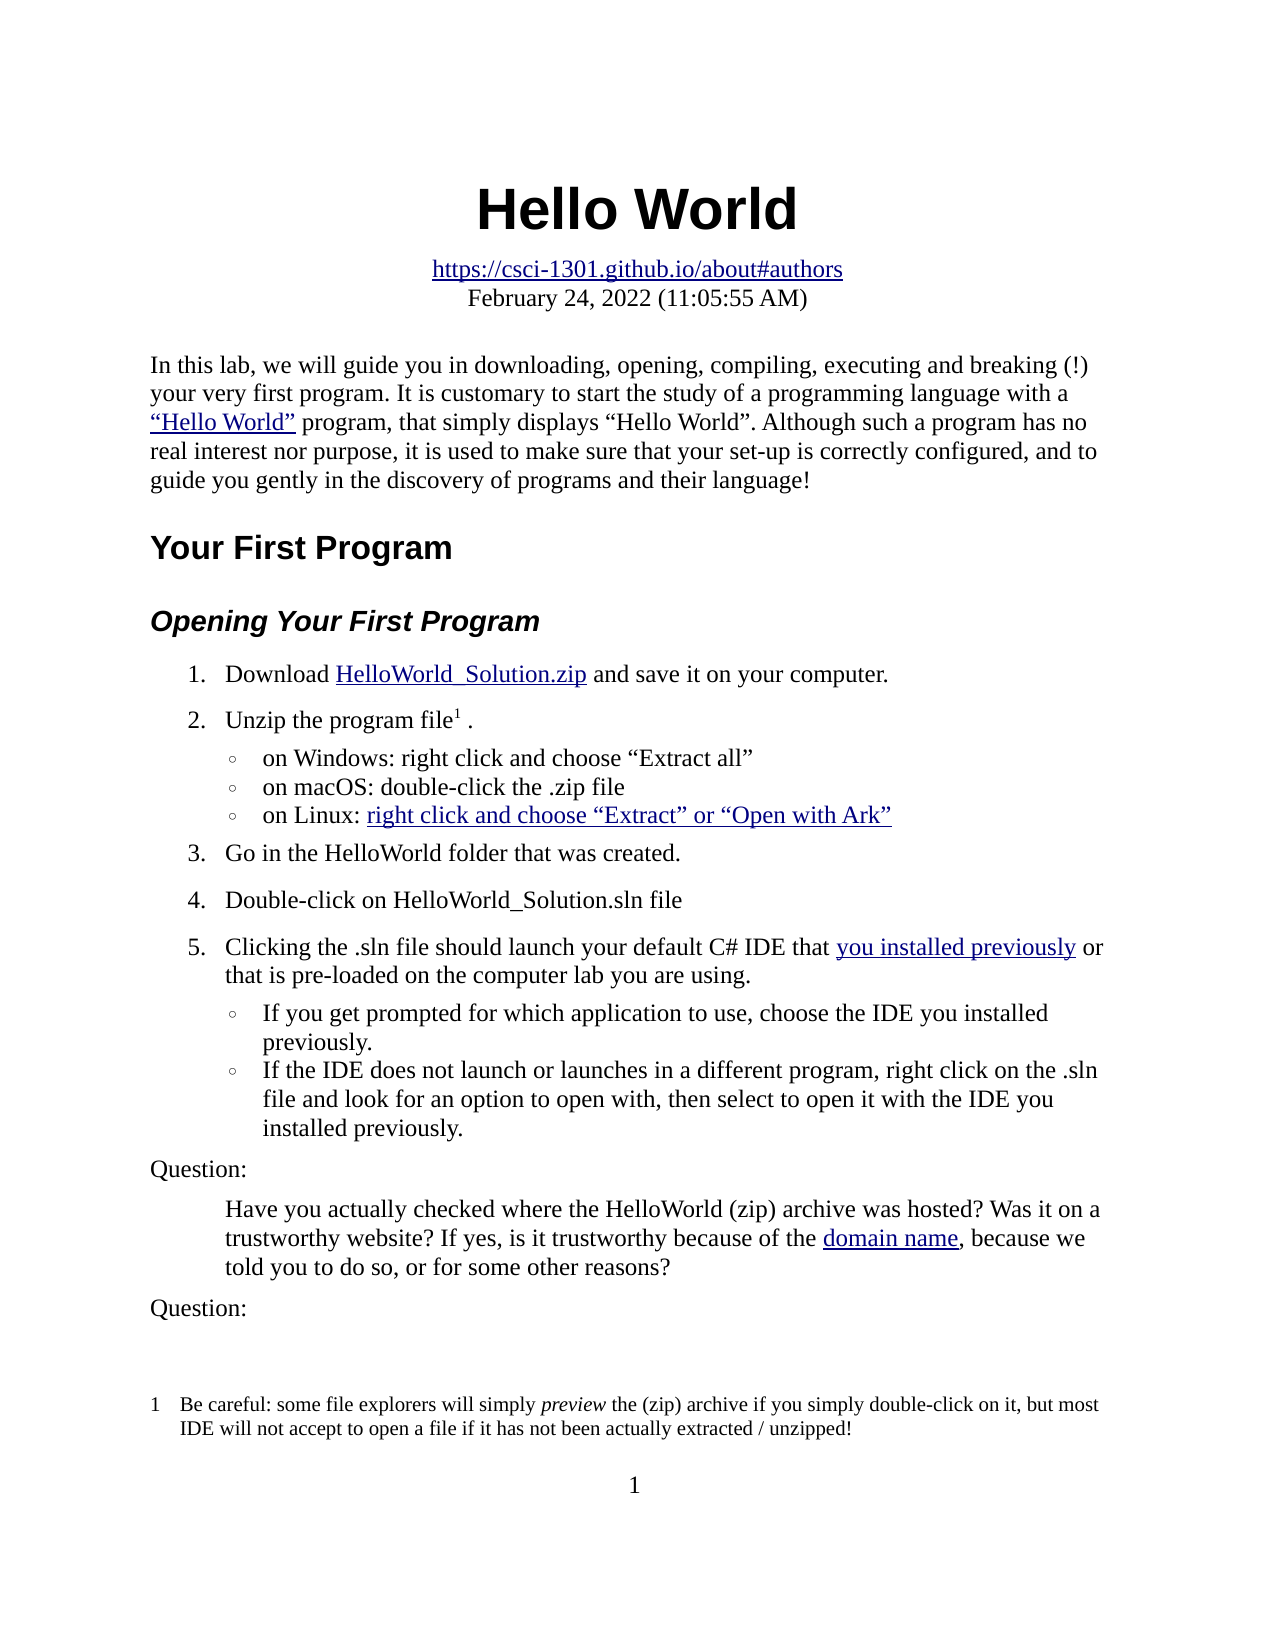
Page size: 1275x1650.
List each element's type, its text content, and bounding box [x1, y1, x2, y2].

list Go in the HelloWorld folder that was created. [187, 838, 1125, 867]
list on macOS: double-click the .zip file [225, 772, 1125, 801]
list Clicking the .sln file should launch your default C# IDE that you installed previously or that is pre-loaded on the computer lab you are using. [187, 932, 1125, 989]
list Unzip the program file . [187, 705, 1125, 734]
text Have you actually checked where the HelloWorld (zip) archive was hosted? Was it on a trustworthy website? If yes, is it trustworthy because of the domain name, because we told you to do so, or for some other reasons? [225, 1194, 1125, 1281]
list on Linux: right click and choose “Extract” or “Open with Ark” [225, 801, 1125, 829]
subtitle Your First Program [150, 527, 1125, 566]
list Download HelloWorld_Solution.zip and save it on your computer. [187, 659, 1125, 687]
list on Windows: right click and choose “Extract all” [225, 743, 1125, 772]
list Double-click on HelloWorld_Solution.sln file [187, 885, 1125, 914]
text https://csci-1301.github.io/about#authors [150, 254, 1125, 283]
list If the IDE does not launch or launches in a different program, right click on the .sln file and look for an option to open with, then select to open it with the IDE you installed previously. [225, 1056, 1125, 1142]
list If you get prompted for which application to use, choose the IDE you installed previously. [225, 998, 1125, 1056]
text February 24, 2022 (11:05:55 AM) [150, 283, 1125, 312]
text Question: [150, 1154, 1125, 1182]
list Be careful: some file explorers will simply preview the (zip) archive if you simply double-click on it, but most IDE will not accept to open a file if it has not been actually extracted / unzipped! [150, 1392, 1125, 1440]
title Hello World [150, 175, 1125, 242]
text Question: [150, 1293, 1125, 1321]
text In this lab, we will guide you in downloading, opening, compiling, executing and breaking (!) your very first program. It is customary to start the study of a programming language with a “Hello World” program, that simply displays “Hello World”. Although such a program has no real interest nor purpose, it is used to make sure that your set-up is correctly configured, and to guide you gently in the discovery of programs and their language! [150, 350, 1125, 493]
subtitle Opening Your First Program [150, 604, 1125, 637]
